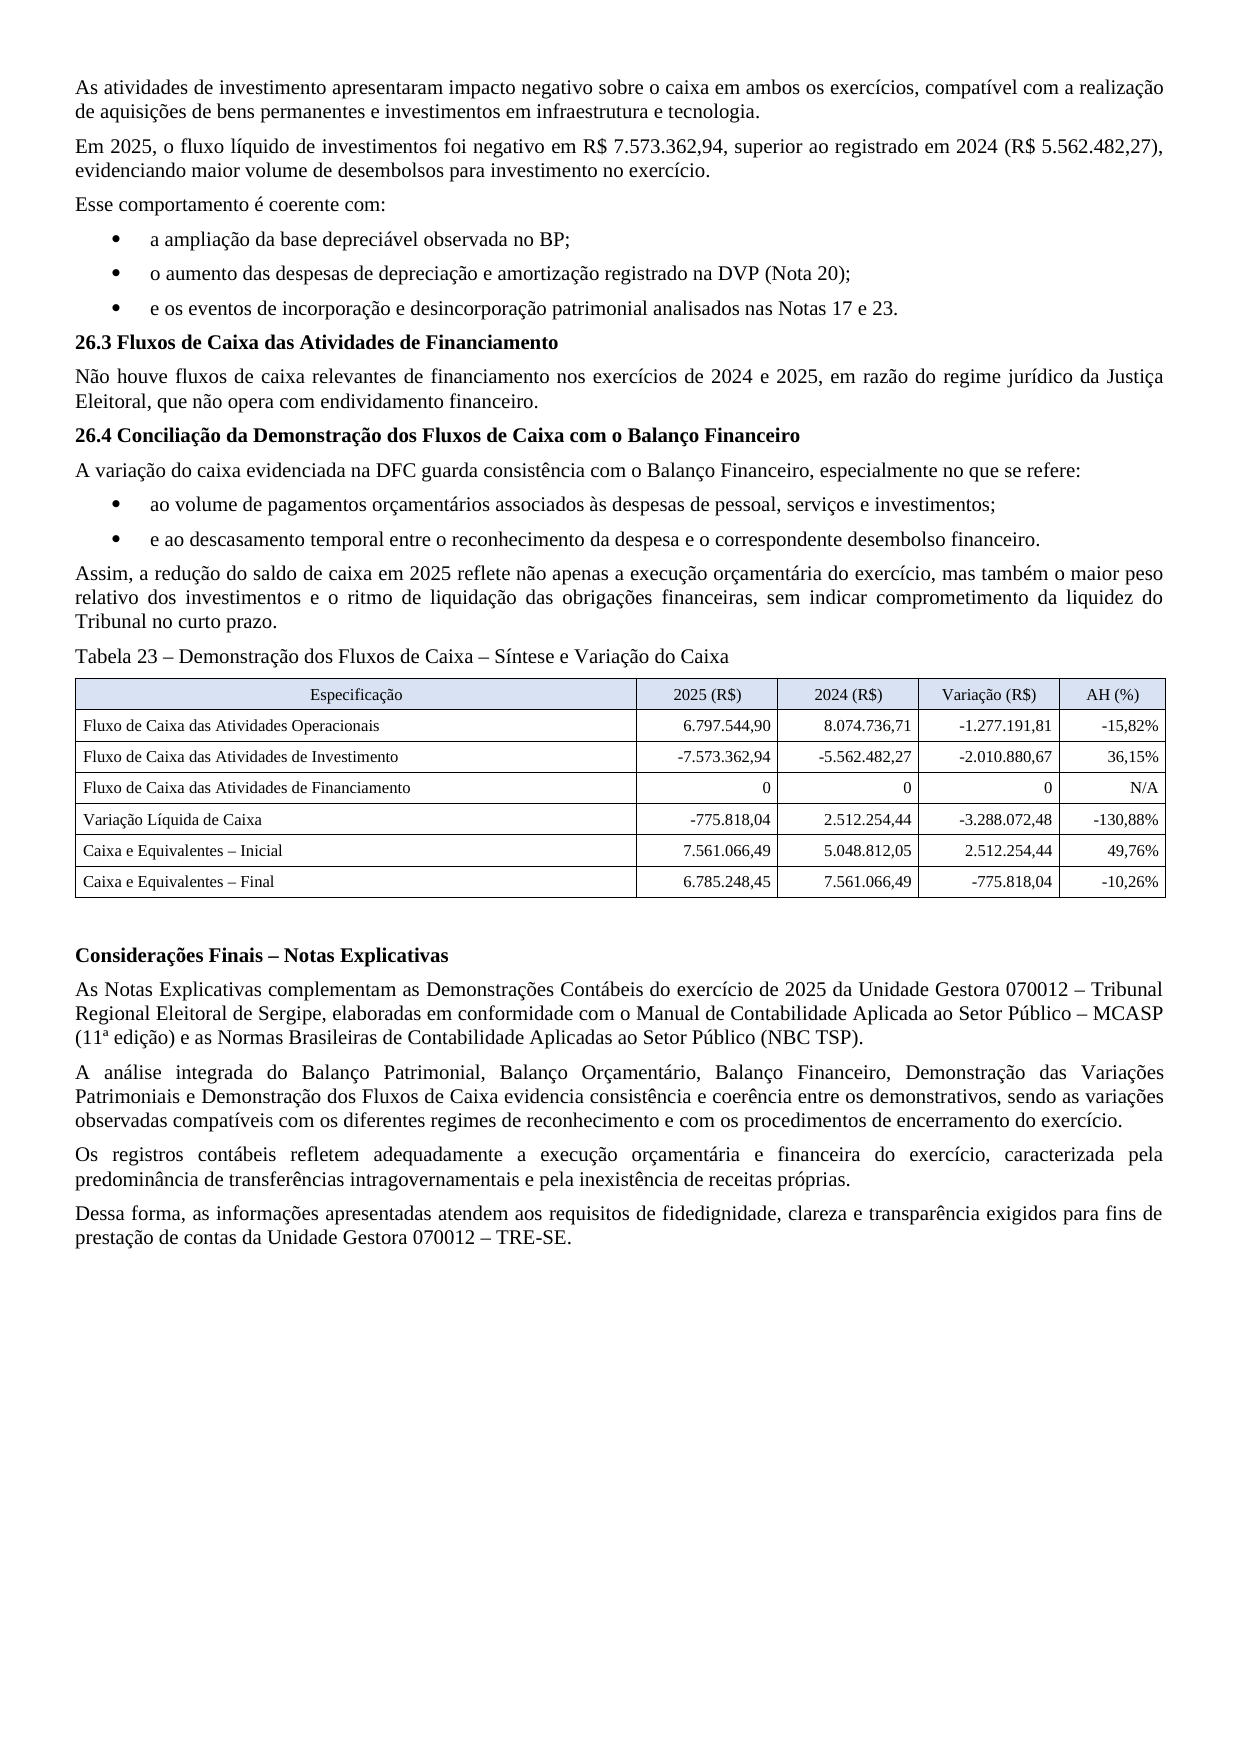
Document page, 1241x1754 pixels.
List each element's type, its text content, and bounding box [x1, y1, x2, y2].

table_header 2025 (R$) [637, 679, 777, 709]
table_cell -3.288.072,48 [919, 804, 1059, 834]
text A análise integrada do Balanço Patrimonial, Balanço Orçamentário, Balanço Financeiro, Demonstração das Variações Patrimoniais e Demonstração dos Fluxos de Caixa evidencia consistência e coerência entre os demonstrativos, sendo as variações observadas compatíveis com os diferentes regimes de reconhecimento e com os procedimentos de encerramento do exercício. [75, 1060, 1165, 1132]
text Assim, a redução do saldo de caixa em 2025 reflete não apenas a execução orçamentária do exercício, mas também o maior peso relativo dos investimentos e o ritmo de liquidação das obrigações financeiras, sem indicar comprometimento da liquidez do Tribunal no curto prazo. [75, 561, 1165, 633]
table_cell 8.074.736,71 [778, 710, 918, 741]
table_header 2024 (R$) [778, 679, 918, 709]
table_cell 7.561.066,49 [637, 835, 777, 866]
table_cell 49,76% [1060, 835, 1165, 866]
table_cell -130,88% [1060, 804, 1165, 834]
table_cell -15,82% [1060, 710, 1165, 741]
table_cell -7.573.362,94 [637, 742, 777, 772]
table_cell -1.277.191,81 [919, 710, 1059, 741]
list o aumento das despesas de depreciação e amortização registrado na DVP (Nota 20); [112, 261, 1165, 285]
table_cell 5.048.812,05 [778, 835, 918, 866]
text Não houve fluxos de caixa relevantes de financiamento nos exercícios de 2024 e 2025, em razão do regime jurídico da Justiça Eleitoral, que não opera com endividamento financeiro. [75, 364, 1165, 413]
table_cell -775.818,04 [637, 804, 777, 834]
text Dessa forma, as informações apresentadas atendem aos requisitos de fidedignidade, clareza e transparência exigidos para fins de prestação de contas da Unidade Gestora 070012 – TRE-SE. [75, 1201, 1165, 1249]
table_cell 0 [637, 773, 777, 803]
text Tabela 23 – Demonstração dos Fluxos de Caixa – Síntese e Variação do Caixa [75, 643, 1165, 668]
list a ampliação da base depreciável observada no BP; [112, 227, 1165, 251]
text Os registros contábeis refletem adequadamente a execução orçamentária e financeira do exercício, caracterizada pela predominância de transferências intragovernamentais e pela inexistência de receitas próprias. [75, 1142, 1165, 1191]
text Em 2025, o fluxo líquido de investimentos foi negativo em R$ 7.573.362,94, superior ao registrado em 2024 (R$ 5.562.482,27), evidenciando maior volume de desembolsos para investimento no exercício. [75, 133, 1165, 182]
table_cell -775.818,04 [919, 867, 1059, 897]
text As Notas Explicativas complementam as Demonstrações Contábeis do exercício de 2025 da Unidade Gestora 070012 – Tribunal Regional Eleitoral de Sergipe, elaboradas em conformidade com o Manual de Contabilidade Aplicada ao Setor Público – MCASP (11ª edição) e as Normas Brasileiras de Contabilidade Aplicadas ao Setor Público (NBC TSP). [75, 977, 1165, 1049]
table_header AH (%) [1060, 679, 1165, 709]
table_cell -5.562.482,27 [778, 742, 918, 772]
table_header Variação (R$) [919, 679, 1059, 709]
text 26.4 Conciliação da Demonstração dos Fluxos de Caixa com o Balanço Financeiro [75, 423, 1165, 447]
table_cell 36,15% [1060, 742, 1165, 772]
table_cell 6.785.248,45 [637, 867, 777, 897]
text A variação do caixa evidenciada na DFC guarda consistência com o Balanço Financeiro, especialmente no que se refere: [75, 457, 1165, 482]
list e ao descasamento temporal entre o reconhecimento da despesa e o correspondente desembolso financeiro. [112, 526, 1165, 551]
text 26.3 Fluxos de Caixa das Atividades de Financiamento [75, 330, 1165, 354]
text Esse comportamento é coerente com: [75, 192, 1165, 216]
table_cell Fluxo de Caixa das Atividades Operacionais [76, 710, 636, 741]
table_cell Variação Líquida de Caixa [76, 804, 636, 834]
table_cell 6.797.544,90 [637, 710, 777, 741]
table_cell 2.512.254,44 [919, 835, 1059, 866]
table_cell Caixa e Equivalentes – Inicial [76, 835, 636, 866]
list ao volume de pagamentos orçamentários associados às despesas de pessoal, serviços e investimentos; [112, 492, 1165, 516]
table_cell 2.512.254,44 [778, 804, 918, 834]
table_cell 7.561.066,49 [778, 867, 918, 897]
text As atividades de investimento apresentaram impacto negativo sobre o caixa em ambos os exercícios, compatível com a realização de aquisições de bens permanentes e investimentos em infraestrutura e tecnologia. [75, 75, 1165, 123]
table_cell -10,26% [1060, 867, 1165, 897]
table_header Especificação [76, 679, 636, 709]
table_cell Fluxo de Caixa das Atividades de Investimento [76, 742, 636, 772]
table_cell Fluxo de Caixa das Atividades de Financiamento [76, 773, 636, 803]
table_cell N/A [1060, 773, 1165, 803]
table_cell Caixa e Equivalentes – Final [76, 867, 636, 897]
table_cell -2.010.880,67 [919, 742, 1059, 772]
list e os eventos de incorporação e desincorporação patrimonial analisados nas Notas 17 e 23. [112, 296, 1165, 319]
table_cell 0 [919, 773, 1059, 803]
text Considerações Finais – Notas Explicativas [75, 943, 1165, 967]
table_cell 0 [778, 773, 918, 803]
